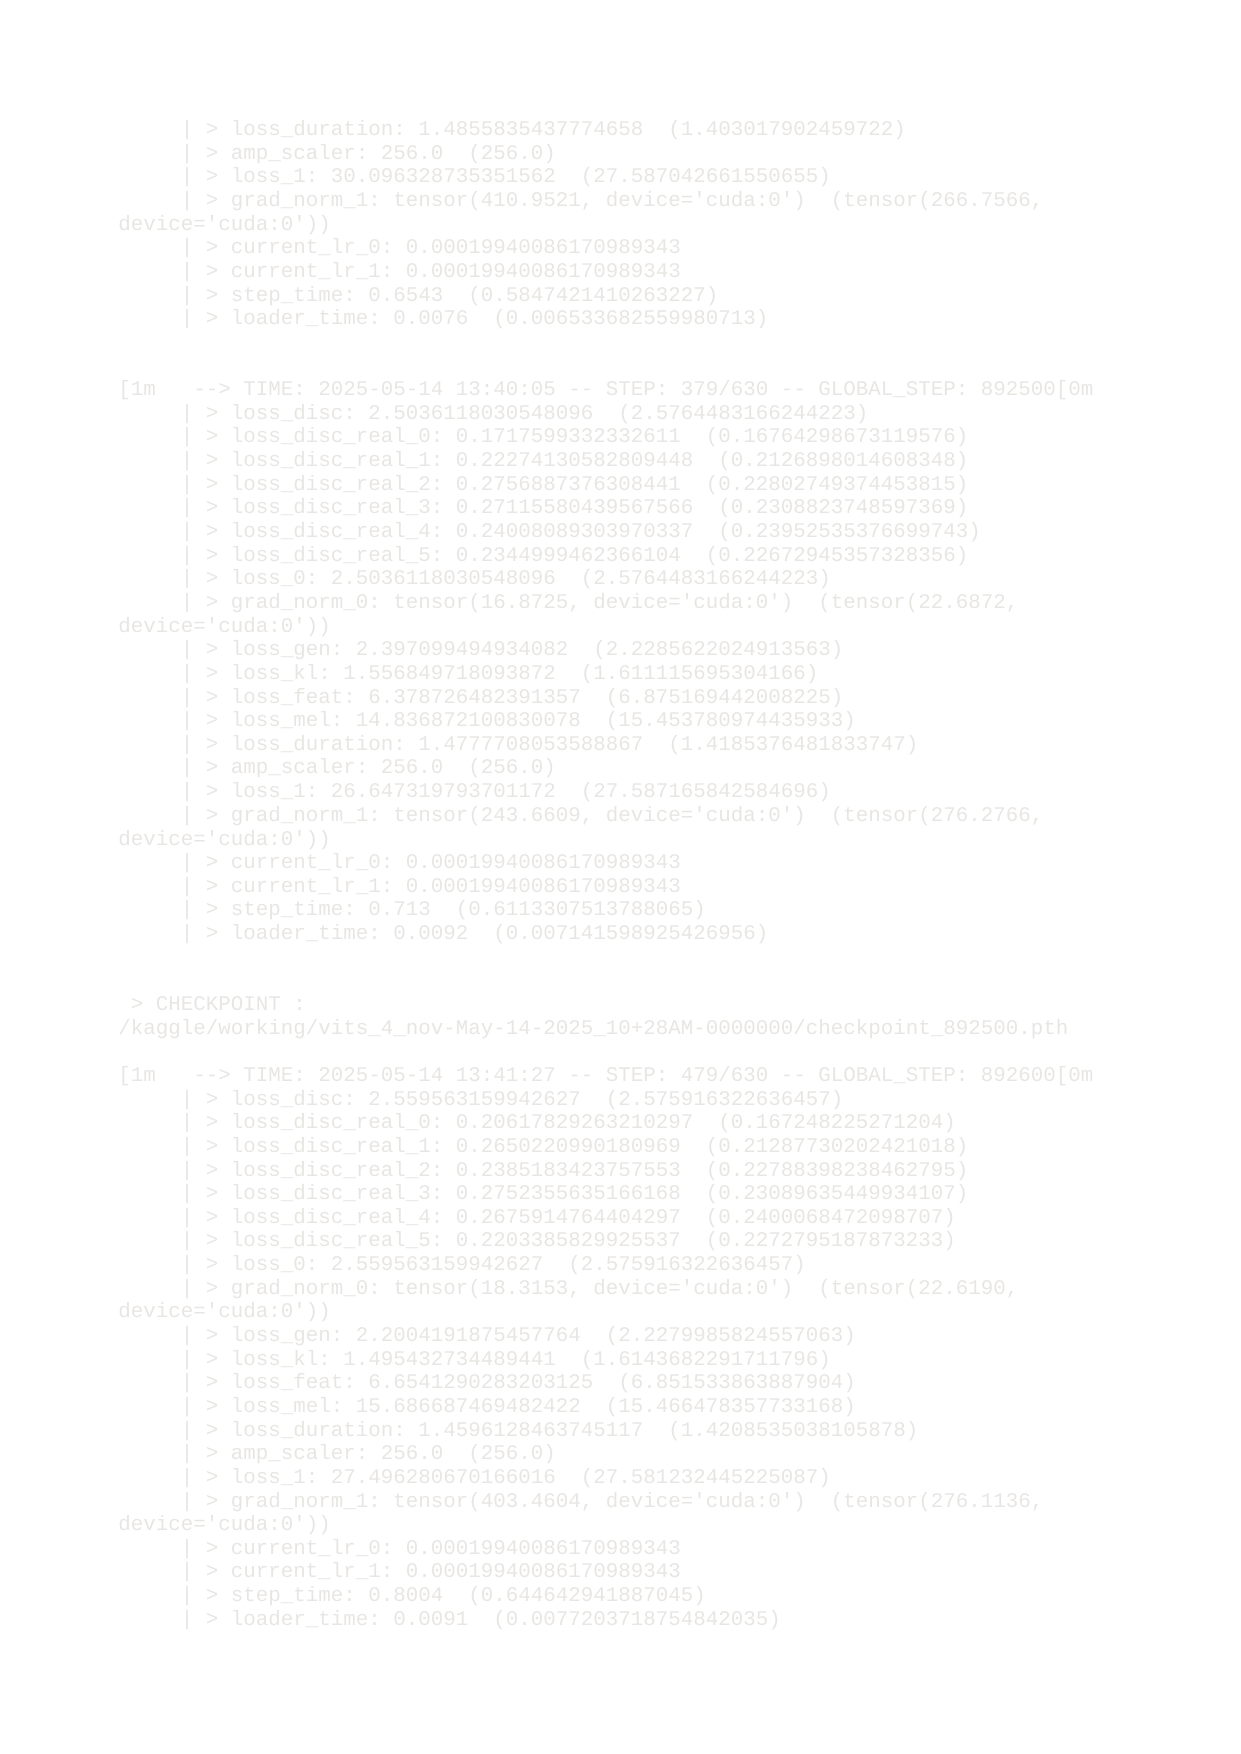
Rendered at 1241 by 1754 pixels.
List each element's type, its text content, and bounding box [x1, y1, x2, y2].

text | > loss_disc_real_3: 0.27115580439567566 (0.2308823748597369) [118, 496, 1122, 520]
text | > loss_0: 2.5036118030548096 (2.5764483166244223) [118, 567, 1122, 591]
text | > grad_norm_0: tensor(18.3153, device='cuda:0') (tensor(22.6190, device='cuda:0')) [118, 1277, 1122, 1324]
text | > grad_norm_1: tensor(410.9521, device='cuda:0') (tensor(266.7566, device='cuda:0')) [118, 189, 1122, 236]
text | > grad_norm_1: tensor(243.6609, device='cuda:0') (tensor(276.2766, device='cuda:0')) [118, 804, 1122, 851]
text | > loss_mel: 15.686687469482422 (15.466478357733168) [118, 1395, 1122, 1419]
text | > amp_scaler: 256.0 (256.0) [118, 1442, 1122, 1466]
text | > loss_kl: 1.556849718093872 (1.611115695304166) [118, 662, 1122, 686]
text | > current_lr_1: 0.00019940086170989343 [118, 1561, 1122, 1584]
text | > loss_disc_real_0: 0.20617829263210297 (0.167248225271204) [118, 1111, 1122, 1135]
text | > loss_feat: 6.378726482391357 (6.875169442008225) [118, 686, 1122, 709]
text | > step_time: 0.713 (0.6113307513788065) [118, 898, 1122, 922]
text | > amp_scaler: 256.0 (256.0) [118, 142, 1122, 165]
text | > loss_disc_real_5: 0.2203385829925537 (0.2272795187873233) [118, 1229, 1122, 1253]
text | > loss_duration: 1.4596128463745117 (1.4208535038105878) [118, 1419, 1122, 1442]
text | > step_time: 0.6543 (0.5847421410263227) [118, 284, 1122, 307]
text | > current_lr_0: 0.00019940086170989343 [118, 236, 1122, 260]
text | > loader_time: 0.0076 (0.006533682559980713) [118, 307, 1122, 331]
text | > current_lr_0: 0.00019940086170989343 [118, 1537, 1122, 1561]
text | > loader_time: 0.0092 (0.007141598925426956) [118, 922, 1122, 946]
text | > loss_disc_real_4: 0.24008089303970337 (0.23952535376699743) [118, 520, 1122, 544]
text | > loss_1: 26.647319793701172 (27.587165842584696) [118, 780, 1122, 804]
text [1m --> TIME: 2025-05-14 13:41:27 -- STEP: 479/630 -- GLOBAL_STEP: 892600[0m [118, 1064, 1122, 1088]
text | > loss_gen: 2.397099494934082 (2.2285622024913563) [118, 638, 1122, 662]
text | > grad_norm_1: tensor(403.4604, device='cuda:0') (tensor(276.1136, device='cuda:0')) [118, 1489, 1122, 1537]
text | > loss_disc: 2.559563159942627 (2.575916322636457) [118, 1088, 1122, 1111]
text | > loss_mel: 14.836872100830078 (15.453780974435933) [118, 709, 1122, 733]
text | > loss_disc_real_2: 0.2385183423757553 (0.22788398238462795) [118, 1158, 1122, 1182]
text | > current_lr_1: 0.00019940086170989343 [118, 260, 1122, 284]
text | > loss_duration: 1.4777708053588867 (1.4185376481833747) [118, 733, 1122, 757]
text > CHECKPOINT : /kaggle/working/vits_4_nov-May-14-2025_10+28AM-0000000/checkpoint_892500.pth [118, 993, 1122, 1040]
text | > loss_disc_real_0: 0.1717599332332611 (0.16764298673119576) [118, 426, 1122, 449]
text [1m --> TIME: 2025-05-14 13:40:05 -- STEP: 379/630 -- GLOBAL_STEP: 892500[0m [118, 378, 1122, 402]
text | > current_lr_1: 0.00019940086170989343 [118, 875, 1122, 898]
text | > loss_duration: 1.4855835437774658 (1.403017902459722) [118, 118, 1122, 142]
text | > loss_disc_real_5: 0.2344999462366104 (0.22672945357328356) [118, 544, 1122, 567]
text | > loss_1: 27.496280670166016 (27.581232445225087) [118, 1466, 1122, 1489]
text | > loss_disc: 2.5036118030548096 (2.5764483166244223) [118, 402, 1122, 426]
text | > loss_disc_real_1: 0.2650220990180969 (0.21287730202421018) [118, 1135, 1122, 1158]
text | > loss_0: 2.559563159942627 (2.575916322636457) [118, 1253, 1122, 1277]
text | > loss_feat: 6.6541290283203125 (6.851533863887904) [118, 1371, 1122, 1395]
text | > loss_disc_real_2: 0.2756887376308441 (0.22802749374453815) [118, 473, 1122, 496]
text | > grad_norm_0: tensor(16.8725, device='cuda:0') (tensor(22.6872, device='cuda:0')) [118, 591, 1122, 638]
text | > loss_disc_real_1: 0.22274130582809448 (0.2126898014608348) [118, 449, 1122, 473]
text | > loss_gen: 2.2004191875457764 (2.2279985824557063) [118, 1324, 1122, 1348]
text | > amp_scaler: 256.0 (256.0) [118, 757, 1122, 780]
text | > loss_disc_real_4: 0.2675914764404297 (0.2400068472098707) [118, 1206, 1122, 1229]
text | > loss_1: 30.096328735351562 (27.587042661550655) [118, 165, 1122, 189]
text | > loss_disc_real_3: 0.2752355635166168 (0.23089635449934107) [118, 1182, 1122, 1206]
text | > loss_kl: 1.495432734489441 (1.6143682291711796) [118, 1348, 1122, 1371]
text | > current_lr_0: 0.00019940086170989343 [118, 851, 1122, 875]
text | > step_time: 0.8004 (0.644642941887045) [118, 1584, 1122, 1608]
text | > loader_time: 0.0091 (0.0077203718754842035) [118, 1608, 1122, 1631]
